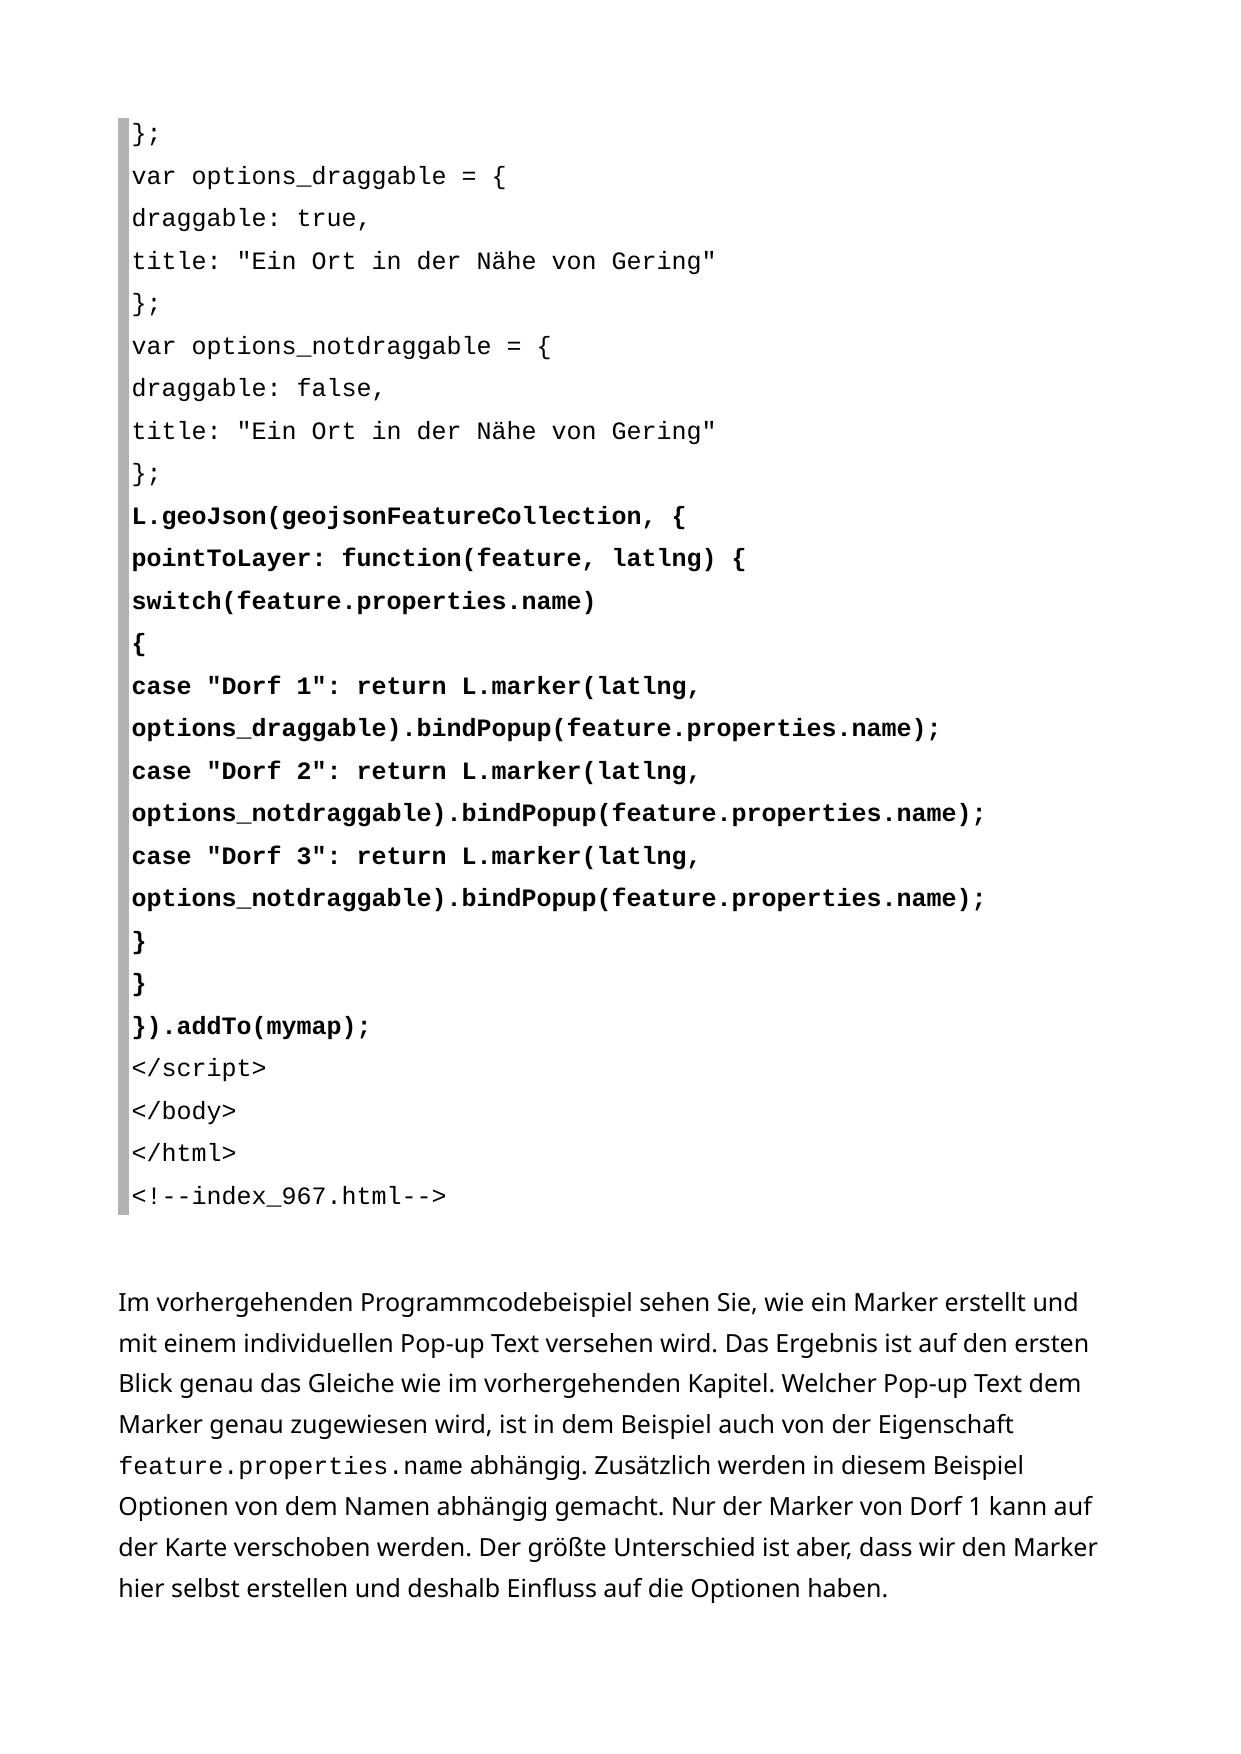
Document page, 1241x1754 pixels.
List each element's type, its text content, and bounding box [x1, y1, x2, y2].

text var options_notdraggable = { [129, 331, 1122, 362]
text }; [129, 288, 1122, 319]
text }; [129, 458, 1122, 489]
text pointToLayer: function(feature, latlng) { [129, 543, 1122, 574]
text case "Dorf 2": return L.marker(latlng, options_notdraggable).bindPopup(feature.properties.name); [129, 756, 1122, 829]
text } [129, 968, 1122, 999]
text case "Dorf 3": return L.marker(latlng, options_notdraggable).bindPopup(feature.properties.name); [129, 841, 1122, 914]
text }; [129, 118, 1122, 149]
text Im vorhergehenden Programmcodebeispiel sehen Sie, wie ein Marker erstellt und mit einem individuellen Pop-up Text versehen wird. Das Ergebnis ist auf den ersten Blick genau das Gleiche wie im vorhergehenden Kapitel. Welcher Pop-up Text dem Marker genau zugewiesen wird, ist in dem Beispiel auch von der Eigenschaft feature.properties.name abhängig. Zusätzlich werden in diesem Beispiel Optionen von dem Namen abhängig gemacht. Nur der Marker von Dorf 1 kann auf der Karte verschoben werden. Der größte Unterschied ist aber, dass wir den Marker hier selbst erstellen und deshalb Einfluss auf die Optionen haben. [118, 1284, 1122, 1604]
text L.geoJson(geojsonFeatureCollection, { [129, 501, 1122, 532]
text case "Dorf 1": return L.marker(latlng, options_draggable).bindPopup(feature.properties.name); [129, 671, 1122, 744]
text title: "Ein Ort in der Nähe von Gering" [129, 246, 1122, 277]
text </body> [129, 1096, 1122, 1127]
text }).addTo(mymap); [129, 1011, 1122, 1042]
text <!--index_967.html--> [129, 1181, 1122, 1215]
text { [129, 628, 1122, 659]
text </script> [129, 1053, 1122, 1084]
text } [129, 926, 1122, 957]
text draggable: false, [129, 373, 1122, 404]
text </html> [129, 1138, 1122, 1169]
text var options_draggable = { [129, 161, 1122, 192]
text switch(feature.properties.name) [129, 586, 1122, 617]
text draggable: true, [129, 203, 1122, 234]
text title: "Ein Ort in der Nähe von Gering" [129, 416, 1122, 447]
